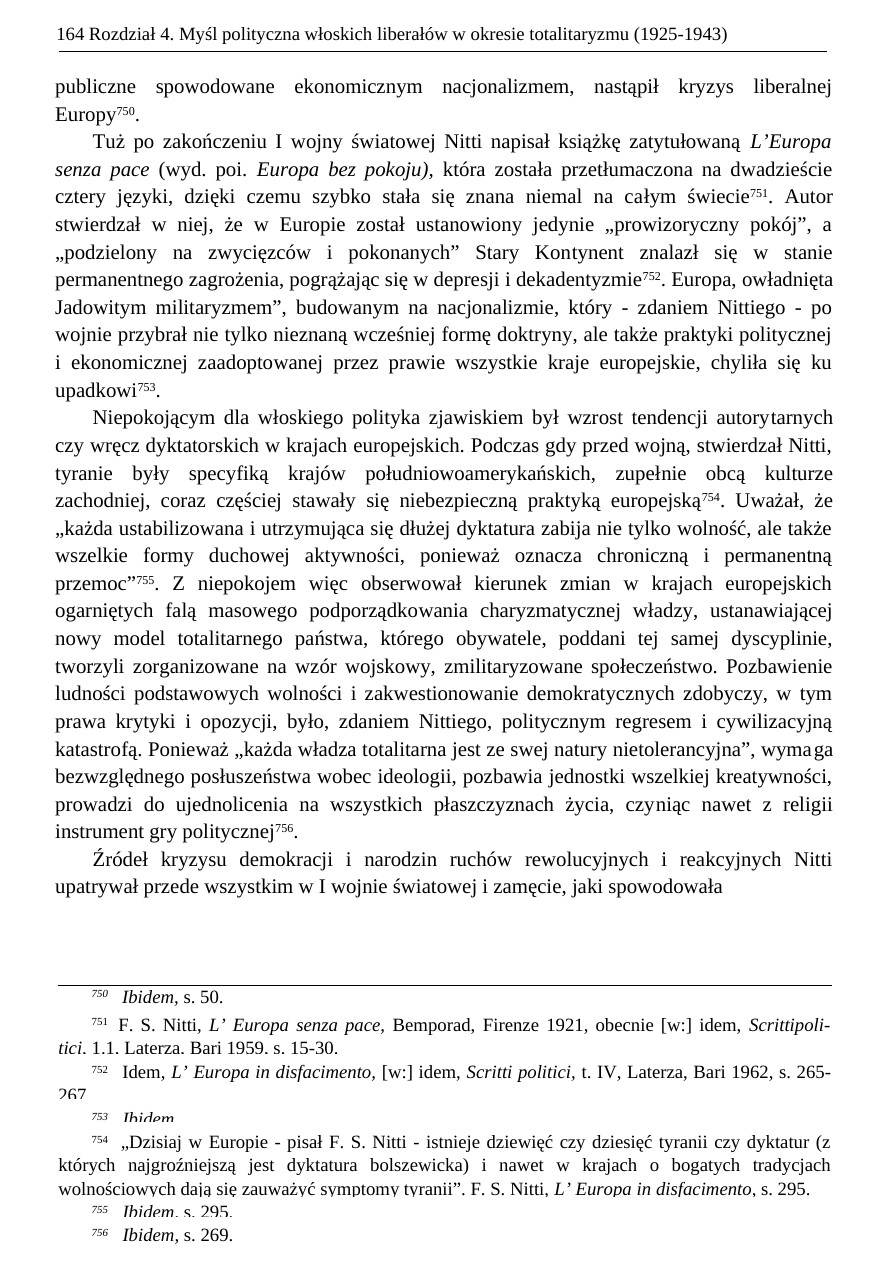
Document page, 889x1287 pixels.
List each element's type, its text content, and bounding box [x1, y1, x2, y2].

text 750 Ibidem, s. 50. [58, 986, 832, 1007]
text 751 F. S. Nitti, L’ Europa senza pace, Bemporad, Firenze 1921, obecnie [w:] idem, Scrittipoli- tici, 1.1, Laterza, Bari 1959, s. 15-30. [58, 1013, 832, 1054]
text 164 Rozdział 4. Myśl polityczna włoskich liberałów w okresie totalitaryzmu (1925-1943) [56, 23, 774, 44]
text Niepokojącym dla włoskiego polityka zjawiskiem był wzrost tendencji autory­tarnych czy wręcz dyktatorskich w krajach europejskich. Podczas gdy przed wojną, stwierdzał Nitti, tyranie były specyfiką krajów południowoamerykańskich, zupeł­nie obcą kulturze zachodniej, coraz częściej stawały się niebezpieczną praktyką europejską754. Uważał, że „każda ustabilizowana i utrzymująca się dłużej dyktatura zabija nie tylko wolność, ale także wszelkie formy duchowej aktywności, ponieważ oznacza chroniczną i permanentną przemoc”755. Z niepokojem więc obserwował kierunek zmian w krajach europejskich ogarniętych falą masowego podporządko­wania charyzmatycznej władzy, ustanawiającej nowy model totalitarnego państwa, którego obywatele, poddani tej samej dyscyplinie, tworzyli zorganizowane na wzór wojskowy, zmilitaryzowane społeczeństwo. Pozbawienie ludności podstawowych wolności i zakwestionowanie demokratycznych zdobyczy, w tym prawa krytyki i opozycji, było, zdaniem Nittiego, politycznym regresem i cywilizacyjną katastro­fą. Ponieważ „każda władza totalitarna jest ze swej natury nietolerancyjna”, wyma­ga bezwzględnego posłuszeństwa wobec ideologii, pozbawia jednostki wszelkiej kreatywności, prowadzi do ujednolicenia na wszystkich płaszczyznach życia, czy­niąc nawet z religii instrument gry politycznej756. [55, 405, 833, 843]
text 754 „Dzisiaj w Europie - pisał F. S. Nitti - istnieje dziewięć czy dziesięć tyranii czy dyktatur (z których najgroźniejszą jest dyktatura bolszewicka) i nawet w krajach o bogatych tradycjach wolnościowych dają się zauważyć symptomy tyranii”. F. S. Nitti, L’ Europa in disfacimento, s. 295. [58, 1131, 832, 1196]
text Tuż po zakończeniu I wojny światowej Nitti napisał książkę zatytułowaną L’Europa senza pace (wyd. poi. Europa bez pokoju), która została przetłumaczona na dwadzieście cztery języki, dzięki czemu szybko stała się znana niemal na ca­łym świecie751. Autor stwierdzał w niej, że w Europie został ustanowiony jedynie „prowizoryczny pokój”, a „podzielony na zwycięzców i pokonanych” Stary Kon­tynent znalazł się w stanie permanentnego zagrożenia, pogrążając się w depresji i dekadentyzmie752. Europa, owładnięta Jadowitym militaryzmem”, budowanym na nacjonalizmie, który - zdaniem Nittiego - po wojnie przybrał nie tylko nieznaną wcześniej formę doktryny, ale także praktyki politycznej i ekonomicznej zaadopto­wanej przez prawie wszystkie kraje europejskie, chyliła się ku upadkowi753. [55, 129, 833, 402]
text Źródeł kryzysu demokracji i narodzin ruchów rewolucyjnych i reakcyjnych Nitti upatrywał przede wszystkim w I wojnie światowej i zamęcie, jaki spowodowała [55, 847, 833, 898]
text 753 Ibidem. [58, 1108, 832, 1122]
text 756 Ibidem, s. 269. [58, 1224, 832, 1246]
text 752 Idem, L’ Europa in disfacimento, [w:] idem, Scritti politici, t. IV, Laterza, Bari 1962, s. 265-267. [58, 1061, 832, 1099]
text 755 Ibidem, s. 295. [58, 1201, 832, 1216]
text publiczne spowodowane ekonomicznym nacjonalizmem, nastąpił kryzys liberalnej Europy750. [55, 74, 833, 126]
